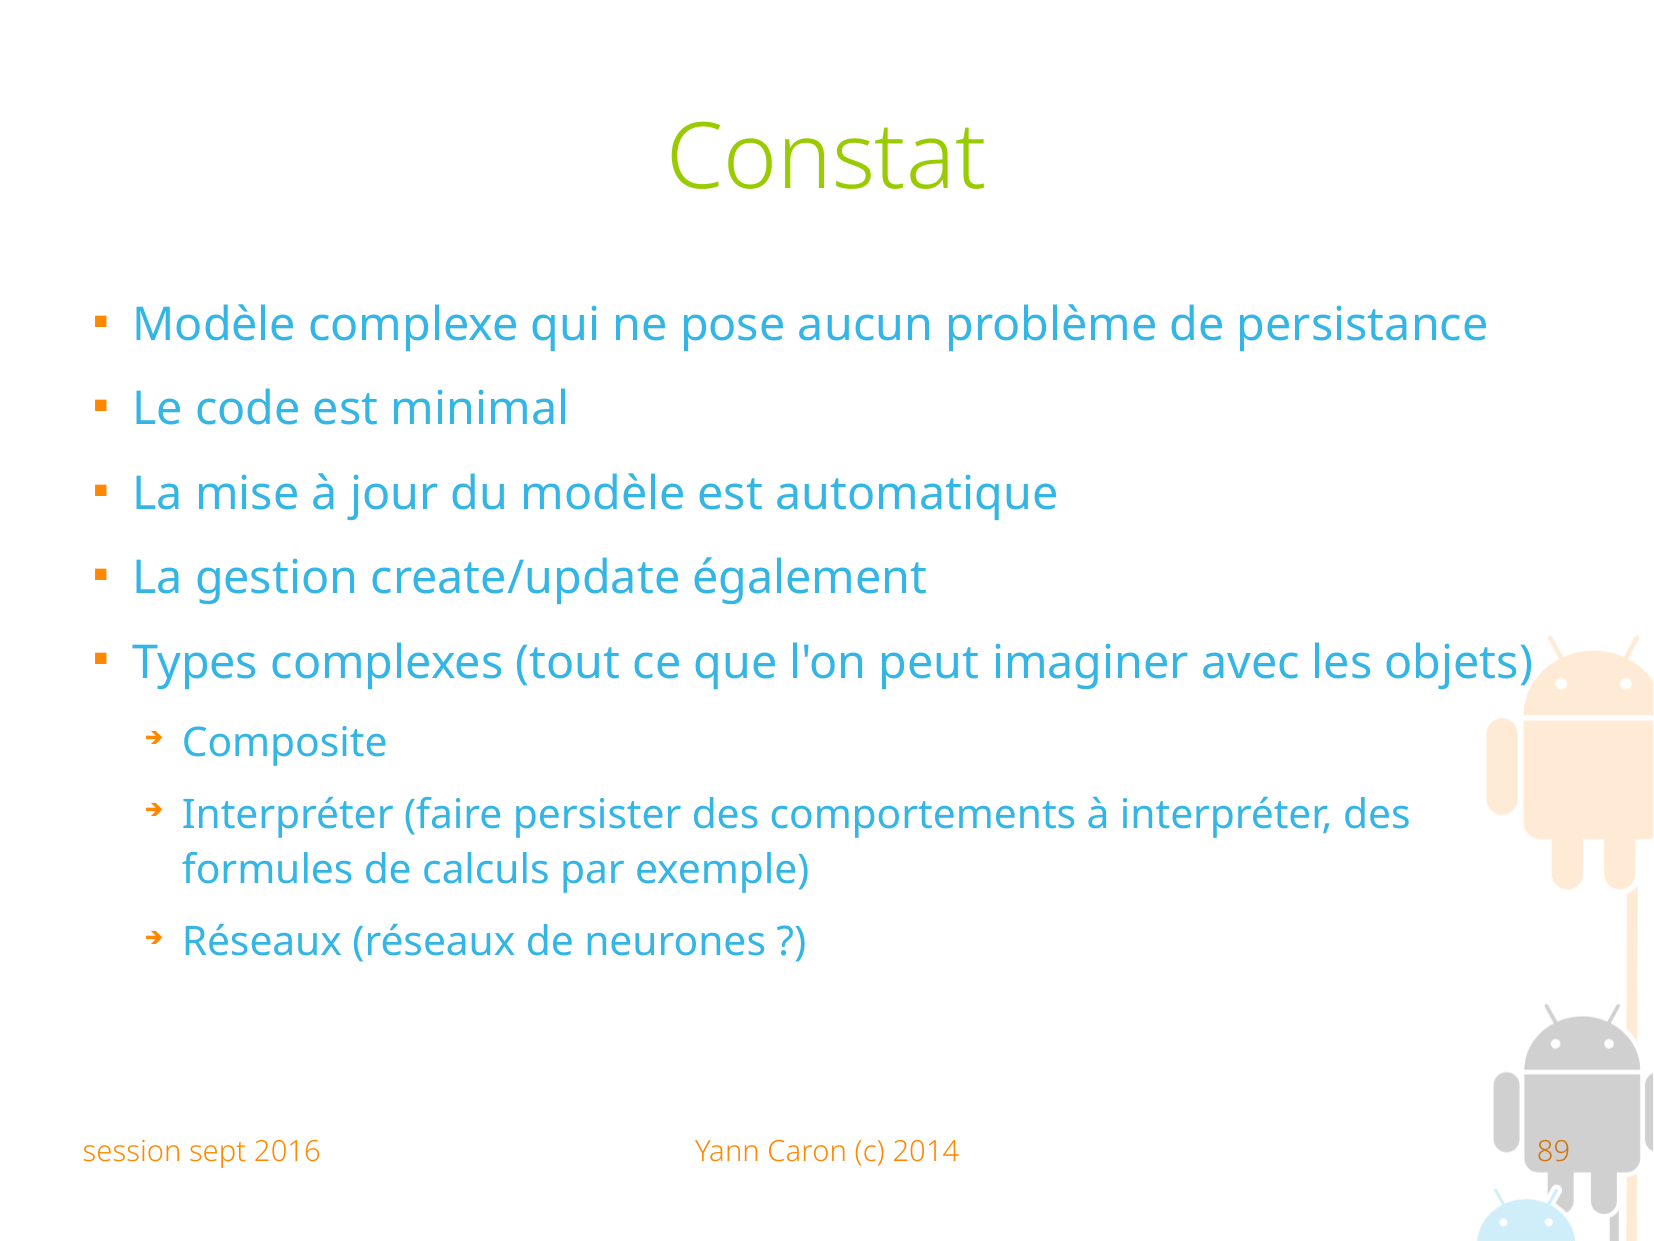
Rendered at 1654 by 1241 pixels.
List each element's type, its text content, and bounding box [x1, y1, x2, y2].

picture [240, 423, 1654, 1241]
list Modèle complexe qui ne pose aucun problème de persistance Le code est minimal La mise à jour du modèle est automatique La gestion create/update également Types complexes (tout ce que l'on peut imaginer avec les objets) Composite Interpréter (faire persister des comportements à interpréter, des formules de calculs par exemple) Réseaux (réseaux de neurones ?) [82, 290, 1571, 1010]
title Constat [82, 49, 1571, 257]
